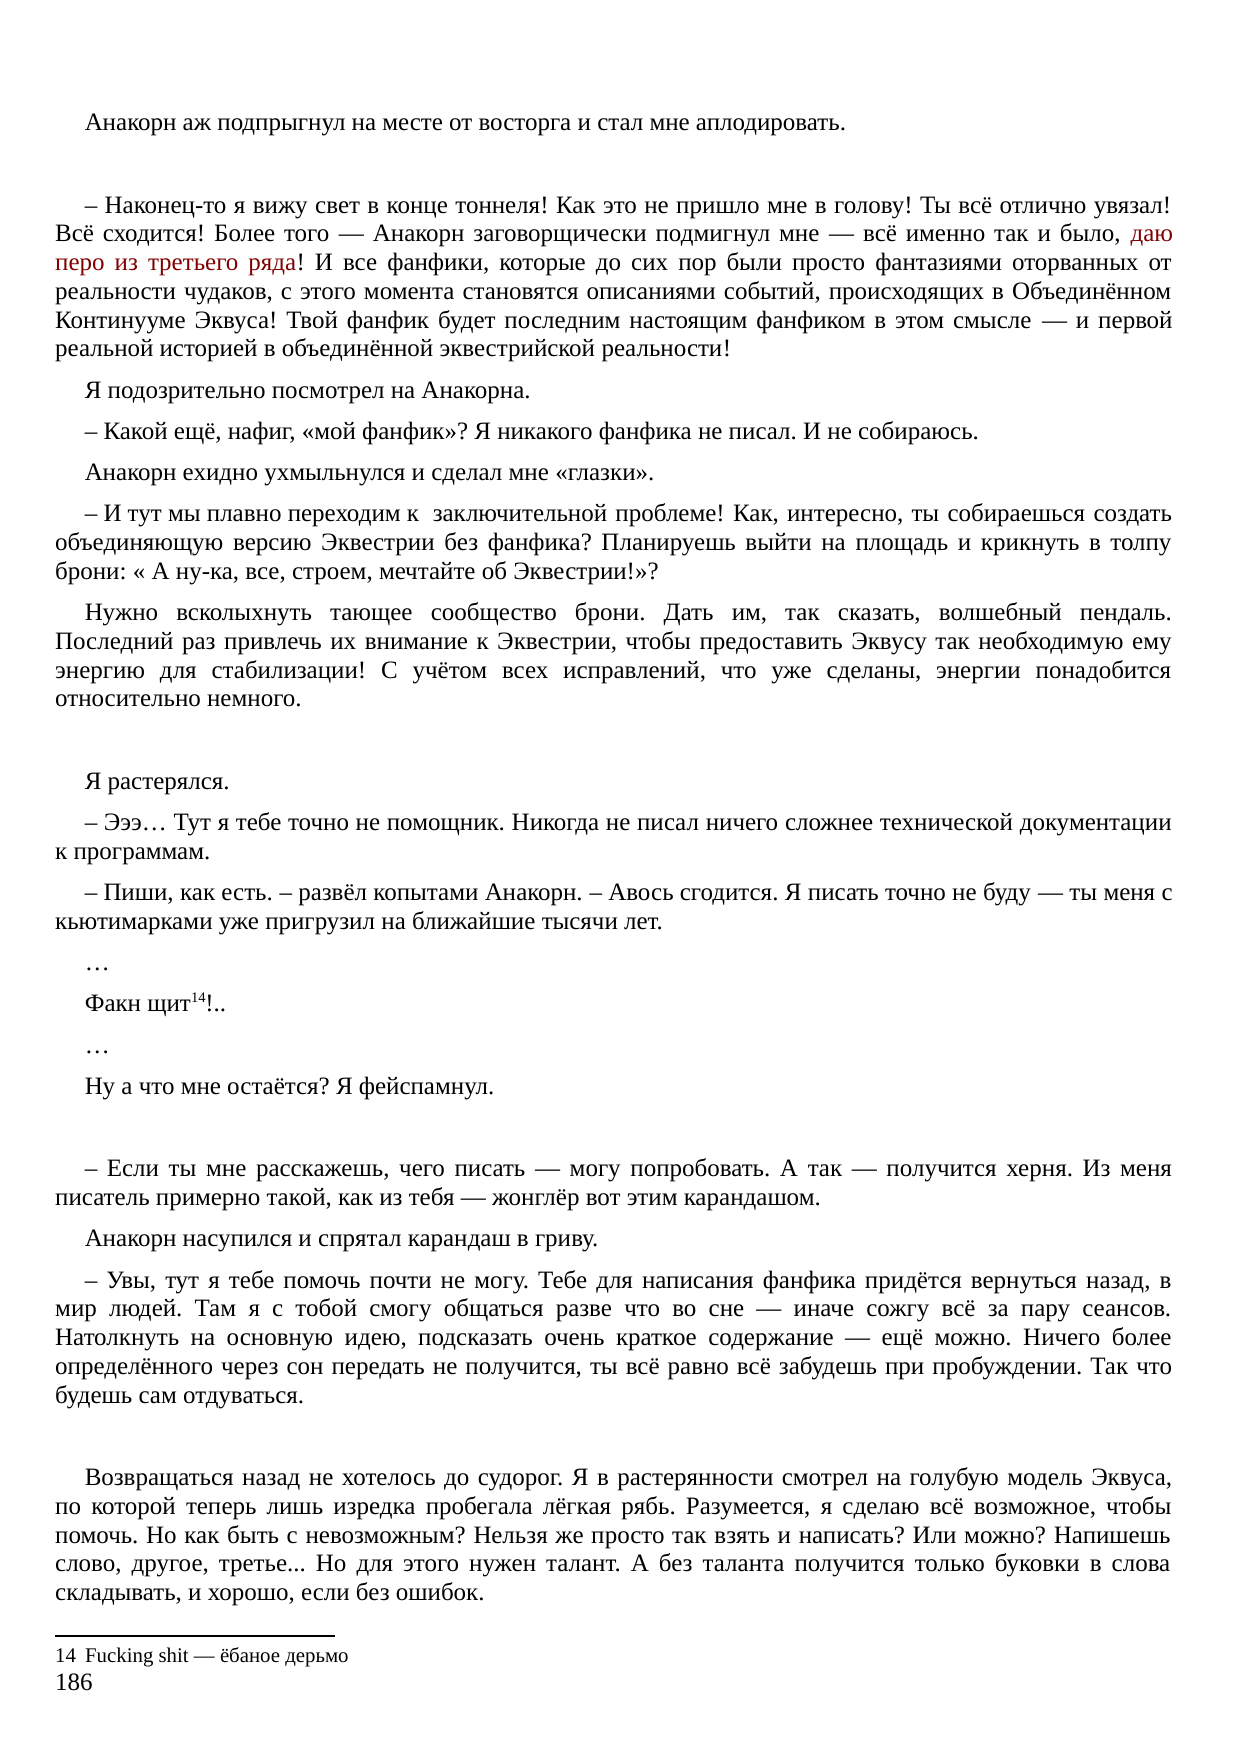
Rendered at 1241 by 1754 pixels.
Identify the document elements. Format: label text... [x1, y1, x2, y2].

text Факн щит!.. [55, 988, 1173, 1017]
text – И тут мы плавно переходим к заключительной проблеме! Как, интересно, ты собираешься создать объединяющую версию Эквестрии без фанфика? Планируешь выйти на площадь и крикнуть в толпу брони: « А ну-ка, все, строем, мечтайте об Эквестрии!»? [55, 498, 1173, 585]
text – Пиши, как есть. – развёл копытами Анакорн. – Авось сгодится. Я писать точно не буду — ты меня с кьютимарками уже пригрузил на ближайшие тысячи лет. [55, 877, 1173, 935]
text – Увы, тут я тебе помочь почти не могу. Тебе для написания фанфика придётся вернуться назад, в мир людей. Там я с тобой смогу общаться разве что во сне — иначе сожгу всё за пару сеансов. Натолкнуть на основную идею, подсказать очень краткое содержание — ещё можно. Ничего более определённого через сон передать не получится, ты всё равно всё забудешь при пробуждении. Так что будешь сам отдуваться. [55, 1265, 1173, 1408]
text Я растерялся. [55, 766, 1173, 795]
text … [55, 1030, 1173, 1058]
text – Наконец-то я вижу свет в конце тоннеля! Как это не пришло мне в голову! Ты всё отлично увязал! Всё сходится! Более того — Анакорн заговорщически подмигнул мне — всё именно так и было, даю перо из третьего ряда! И все фанфики, которые до сих пор были просто фантазиями оторванных от реальности чудаков, с этого момента становятся описаниями событий, происходящих в Объединённом Континууме Эквуса! Твой фанфик будет последним настоящим фанфиком в этом смысле — и первой реальной историей в объединённой эквестрийской реальности! [55, 190, 1173, 362]
text … [55, 947, 1173, 976]
text Анакорн ехидно ухмыльнулся и сделал мне «глазки». [55, 457, 1173, 486]
text – Если ты мне расскажешь, чего писать — могу попробовать. А так — получится херня. Из меня писатель примерно такой, как из тебя — жонглёр вот этим карандашом. [55, 1153, 1173, 1211]
text Анакорн насупился и спрятал карандаш в гриву. [55, 1223, 1173, 1252]
text Я подозрительно посмотрел на Анакорна. [55, 375, 1173, 403]
text Нужно всколыхнуть тающее сообщество брони. Дать им, так сказать, волшебный пендаль. Последний раз привлечь их внимание к Эквестрии, чтобы предоставить Эквусу так необходимую ему энергию для стабилизации! С учётом всех исправлений, что уже сделаны, энергии понадобится относительно немного. [55, 597, 1173, 712]
text – Эээ… Тут я тебе точно не помощник. Никогда не писал ничего сложнее технической документации к программам. [55, 807, 1173, 865]
text Анакорн аж подпрыгнул на месте от восторга и стал мне аплодировать. [55, 107, 1173, 136]
text – Какой ещё, нафиг, «мой фанфик»? Я никакого фанфика не писал. И не собираюсь. [55, 416, 1173, 445]
text Возвращаться назад не хотелось до судорог. Я в растерянности смотрел на голубую модель Эквуса, по которой теперь лишь изредка пробегала лёгкая рябь. Разумеется, я сделаю всё возможное, чтобы помочь. Но как быть с невозможным? Нельзя же просто так взять и написать? Или можно? Напишешь слово, другое, третье... Но для этого нужен талант. А без таланта получится только буковки в слова складывать, и хорошо, если без ошибок. [55, 1462, 1173, 1606]
text Ну а что мне остаётся? Я фейспамнул. [55, 1071, 1173, 1100]
text Fucking shit — ёбаное дерьмо [55, 1642, 1173, 1667]
